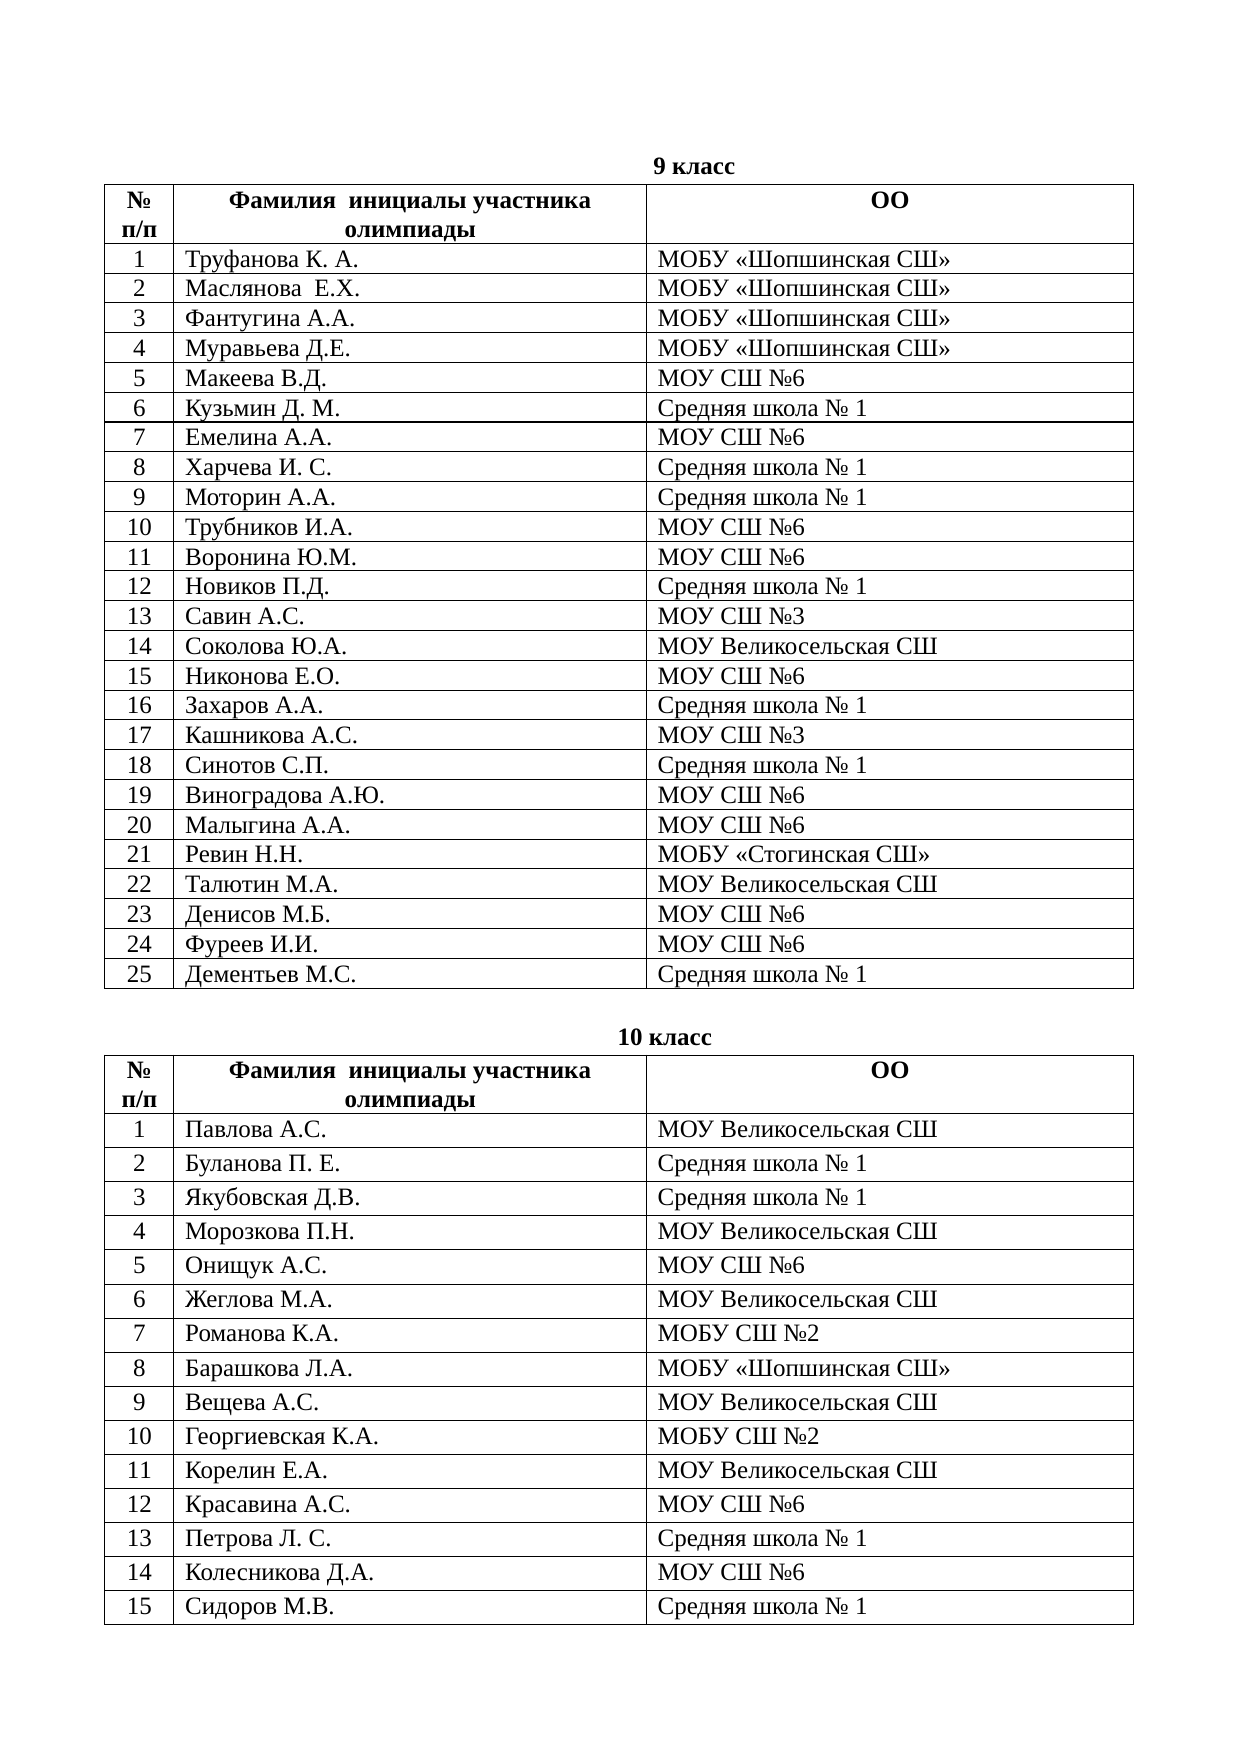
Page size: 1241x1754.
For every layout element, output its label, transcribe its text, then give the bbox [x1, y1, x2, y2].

table_cell Средняя школа № 1 [647, 1523, 1133, 1556]
table_cell Харчева И. С. [174, 452, 646, 481]
table_cell МОУ Великосельская СШ [647, 869, 1133, 898]
table_cell 16 [105, 691, 173, 719]
table_cell МОБУ СШ №2 [647, 1421, 1133, 1454]
table_cell 24 [105, 929, 173, 958]
table_header Фамилия инициалы участника олимпиады [174, 1056, 646, 1113]
table_cell Соколова Ю.А. [174, 631, 646, 660]
table_cell Средняя школа № 1 [647, 393, 1133, 421]
table_cell Фуреев И.И. [174, 929, 646, 958]
table_cell Никонова Е.О. [174, 661, 646, 689]
table_cell МОУ СШ №6 [647, 810, 1133, 838]
table_cell МОУ СШ №3 [647, 601, 1133, 630]
table_cell Колесникова Д.А. [174, 1557, 646, 1590]
table_cell 13 [105, 601, 173, 630]
table_cell 5 [105, 1250, 173, 1283]
table_cell Денисов М.Б. [174, 899, 646, 928]
table_cell Муравьева Д.Е. [174, 333, 646, 362]
table_cell 15 [105, 1591, 173, 1624]
table_cell 2 [105, 274, 173, 302]
table_cell Средняя школа № 1 [647, 1182, 1133, 1215]
table_cell 25 [105, 959, 173, 987]
table_cell МОУ СШ №6 [647, 512, 1133, 541]
table_cell 9 [105, 1387, 173, 1420]
table_cell Воронина Ю.М. [174, 542, 646, 570]
table_cell Вещева А.С. [174, 1387, 646, 1420]
table_cell 13 [105, 1523, 173, 1556]
text 10 класс [177, 1022, 1152, 1050]
table_cell МОБУ «Шопшинская СШ» [647, 333, 1133, 362]
table_cell Красавина А.С. [174, 1489, 646, 1522]
table_cell МОУ СШ №6 [647, 423, 1133, 451]
table_cell Савин А.С. [174, 601, 646, 630]
table_cell МОБУ «Шопшинская СШ» [647, 244, 1133, 272]
table_cell МОУ СШ №6 [647, 1557, 1133, 1590]
table_cell МОУ Великосельская СШ [647, 1387, 1133, 1420]
table_cell 10 [105, 1421, 173, 1454]
table_cell МОУ СШ №6 [647, 1250, 1133, 1283]
table_cell Средняя школа № 1 [647, 482, 1133, 511]
table_cell 11 [105, 1455, 173, 1488]
table_cell 15 [105, 661, 173, 689]
table_cell Средняя школа № 1 [647, 571, 1133, 600]
table_cell Фантугина А.А. [174, 303, 646, 332]
table_cell Романова К.А. [174, 1319, 646, 1352]
table_cell Средняя школа № 1 [647, 452, 1133, 481]
table_cell 22 [105, 869, 173, 898]
table_cell 5 [105, 363, 173, 392]
table_cell 6 [105, 393, 173, 421]
table_cell Захаров А.А. [174, 691, 646, 719]
table_cell 20 [105, 810, 173, 838]
table_cell Емелина А.А. [174, 423, 646, 451]
table_cell Сидоров М.В. [174, 1591, 646, 1624]
table_cell МОУ Великосельская СШ [647, 1216, 1133, 1249]
table_cell 10 [105, 512, 173, 541]
table_cell Петрова Л. С. [174, 1523, 646, 1556]
table_cell Онищук А.С. [174, 1250, 646, 1283]
table_cell МОУ СШ №6 [647, 363, 1133, 392]
table_cell Средняя школа № 1 [647, 959, 1133, 987]
table_cell Макеева В.Д. [174, 363, 646, 392]
table_cell 23 [105, 899, 173, 928]
table_header ОО [647, 1056, 1133, 1113]
table_cell Малыгина А.А. [174, 810, 646, 838]
table_cell Труфанова К. А. [174, 244, 646, 272]
table_header № п/п [105, 1056, 173, 1113]
table_cell 6 [105, 1285, 173, 1317]
table_cell 11 [105, 542, 173, 570]
table_cell 7 [105, 1319, 173, 1352]
table_cell МОБУ «Стогинская СШ» [647, 840, 1133, 868]
table_header ОО [647, 185, 1133, 243]
table_header № п/п [105, 185, 173, 243]
table_cell МОБУ «Шопшинская СШ» [647, 274, 1133, 302]
table_cell Ревин Н.Н. [174, 840, 646, 868]
table_cell 14 [105, 1557, 173, 1590]
table_cell МОУ СШ №6 [647, 780, 1133, 809]
table_cell Кашникова А.С. [174, 720, 646, 749]
table_cell Дементьев М.С. [174, 959, 646, 987]
table_cell 9 [105, 482, 173, 511]
table_cell 8 [105, 1353, 173, 1386]
table_cell МОБУ «Шопшинская СШ» [647, 303, 1133, 332]
table_cell МОУ СШ №6 [647, 542, 1133, 570]
table_cell Трубников И.А. [174, 512, 646, 541]
table_cell Синотов С.П. [174, 750, 646, 779]
table_cell Жеглова М.А. [174, 1285, 646, 1317]
table_cell 19 [105, 780, 173, 809]
table_cell МОУ Великосельская СШ [647, 1114, 1133, 1147]
table_cell Средняя школа № 1 [647, 691, 1133, 719]
table_cell МОУ Великосельская СШ [647, 1285, 1133, 1317]
table_cell 12 [105, 571, 173, 600]
table_cell 7 [105, 423, 173, 451]
table_cell МОУ Великосельская СШ [647, 631, 1133, 660]
table_cell 1 [105, 1114, 173, 1147]
table_cell МОУ СШ №6 [647, 661, 1133, 689]
table_cell 4 [105, 1216, 173, 1249]
table_cell Виноградова А.Ю. [174, 780, 646, 809]
table_cell МОУ СШ №6 [647, 899, 1133, 928]
table_cell 3 [105, 1182, 173, 1215]
table_cell Средняя школа № 1 [647, 750, 1133, 779]
table_cell 8 [105, 452, 173, 481]
table_header Фамилия инициалы участника олимпиады [174, 185, 646, 243]
table_cell 12 [105, 1489, 173, 1522]
table_cell 17 [105, 720, 173, 749]
table_cell Моторин А.А. [174, 482, 646, 511]
table_cell Буланова П. Е. [174, 1148, 646, 1181]
table_cell МОУ СШ №6 [647, 929, 1133, 958]
table_cell Павлова А.С. [174, 1114, 646, 1147]
table_cell 4 [105, 333, 173, 362]
table_cell Талютин М.А. [174, 869, 646, 898]
table_cell МОБУ СШ №2 [647, 1319, 1133, 1352]
table_cell Маслянова Е.Х. [174, 274, 646, 302]
table_cell 14 [105, 631, 173, 660]
table_cell Средняя школа № 1 [647, 1591, 1133, 1624]
table_cell МОУ СШ №6 [647, 1489, 1133, 1522]
table_cell МОБУ «Шопшинская СШ» [647, 1353, 1133, 1386]
table_cell 2 [105, 1148, 173, 1181]
table_cell 21 [105, 840, 173, 868]
table_cell Барашкова Л.А. [174, 1353, 646, 1386]
table_cell 1 [105, 244, 173, 272]
table_cell Корелин Е.А. [174, 1455, 646, 1488]
table_cell Кузьмин Д. М. [174, 393, 646, 421]
table_cell 18 [105, 750, 173, 779]
text 9 класс [236, 151, 1152, 180]
table_cell Георгиевская К.А. [174, 1421, 646, 1454]
table_cell Средняя школа № 1 [647, 1148, 1133, 1181]
table_cell Якубовская Д.В. [174, 1182, 646, 1215]
table_cell Новиков П.Д. [174, 571, 646, 600]
table_cell Морозкова П.Н. [174, 1216, 646, 1249]
table_cell 3 [105, 303, 173, 332]
table_cell МОУ Великосельская СШ [647, 1455, 1133, 1488]
table_cell МОУ СШ №3 [647, 720, 1133, 749]
